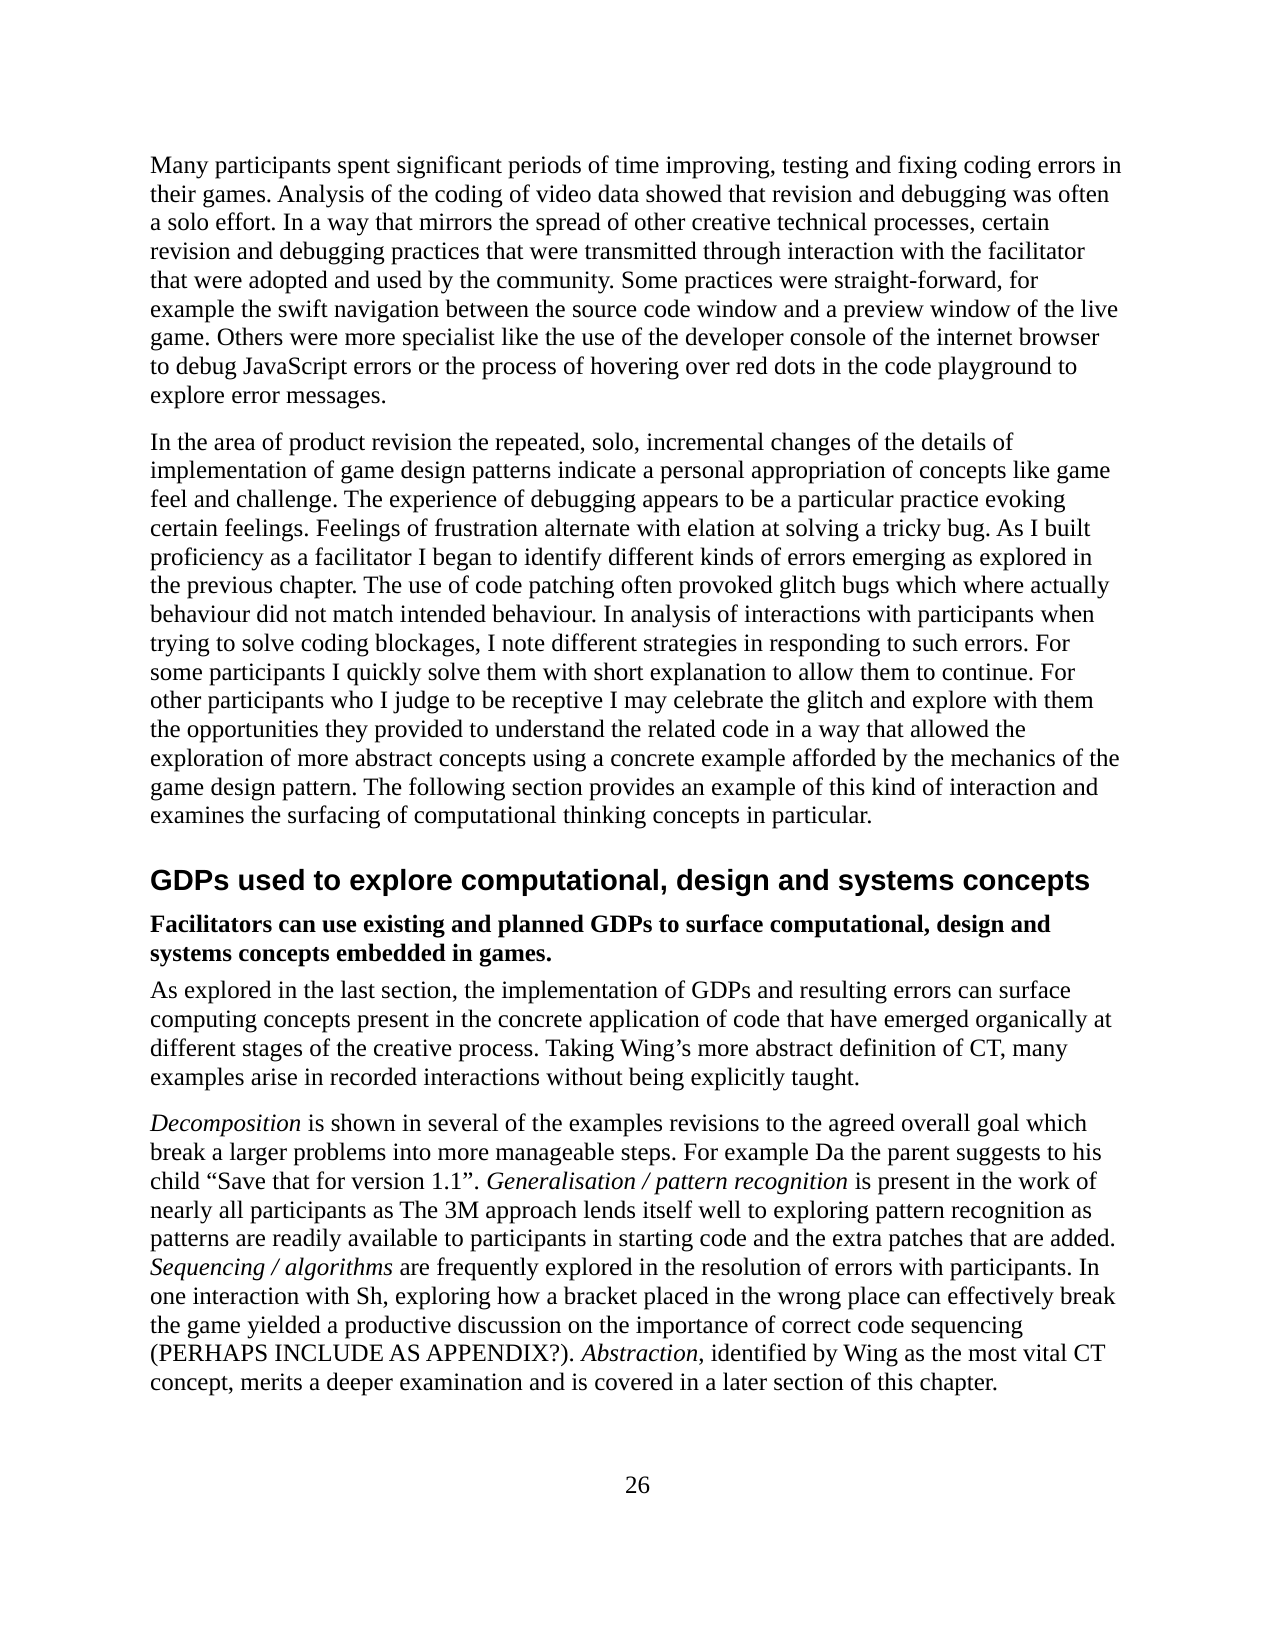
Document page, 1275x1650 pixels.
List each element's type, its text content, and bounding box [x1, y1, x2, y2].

text Decomposition is shown in several of the examples revisions to the agreed overall goal which break a larger problems into more manageable steps. For example Da the parent suggests to his child “Save that for version 1.1”. Generalisation / pattern recognition is present in the work of nearly all participants as The 3M approach lends itself well to exploring pattern recognition as patterns are readily available to participants in starting code and the extra patches that are added. Sequencing / algorithms are frequently explored in the resolution of errors with participants. In one interaction with Sh, exploring how a bracket placed in the wrong place can effectively break the game yielded a productive discussion on the importance of correct code sequencing (PERHAPS INCLUDE AS APPENDIX?). Abstraction, identified by Wing as the most vital CT concept, merits a deeper examination and is covered in a later section of this chapter. [150, 1108, 1125, 1396]
text Facilitators can use existing and planned GDPs to surface computational, design and systems concepts embedded in games. [150, 909, 1125, 967]
text In the area of product revision the repeated, solo, incremental changes of the details of implementation of game design patterns indicate a personal appropriation of concepts like game feel and challenge. The experience of debugging appears to be a particular practice evoking certain feelings. Feelings of frustration alternate with elation at solving a tricky bug. As I built proficiency as a facilitator I began to identify different kinds of errors emerging as explored in the previous chapter. The use of code patching often provoked glitch bugs which where actually behaviour did not match intended behaviour. In analysis of interactions with participants when trying to solve coding blockages, I note different strategies in responding to such errors. For some participants I quickly solve them with short explanation to allow them to continue. For other participants who I judge to be receptive I may celebrate the glitch and explore with them the opportunities they provided to understand the related code in a way that allowed the exploration of more abstract concepts using a concrete example afforded by the mechanics of the game design pattern. The following section provides an example of this kind of interaction and examines the surfacing of computational thinking concepts in particular. [150, 427, 1125, 829]
text Many participants spent significant periods of time improving, testing and fixing coding errors in their games. Analysis of the coding of video data showed that revision and debugging was often a solo effort. In a way that mirrors the spread of other creative technical processes, certain revision and debugging practices that were transmitted through interaction with the facilitator that were adopted and used by the community. Some practices were straight-forward, for example the swift navigation between the source code window and a preview window of the live game. Others were more specialist like the use of the developer console of the internet browser to debug JavaScript errors or the process of hovering over red dots in the code playground to explore error messages. [150, 150, 1125, 409]
text As explored in the last section, the implementation of GDPs and resulting errors can surface computing concepts present in the concrete application of code that have emerged organically at different stages of the creative process. Taking Wing’s more abstract definition of CT, many examples arise in recorded interactions without being explicitly taught. [150, 976, 1125, 1091]
subtitle GDPs used to explore computational, design and systems concepts [150, 863, 1125, 897]
